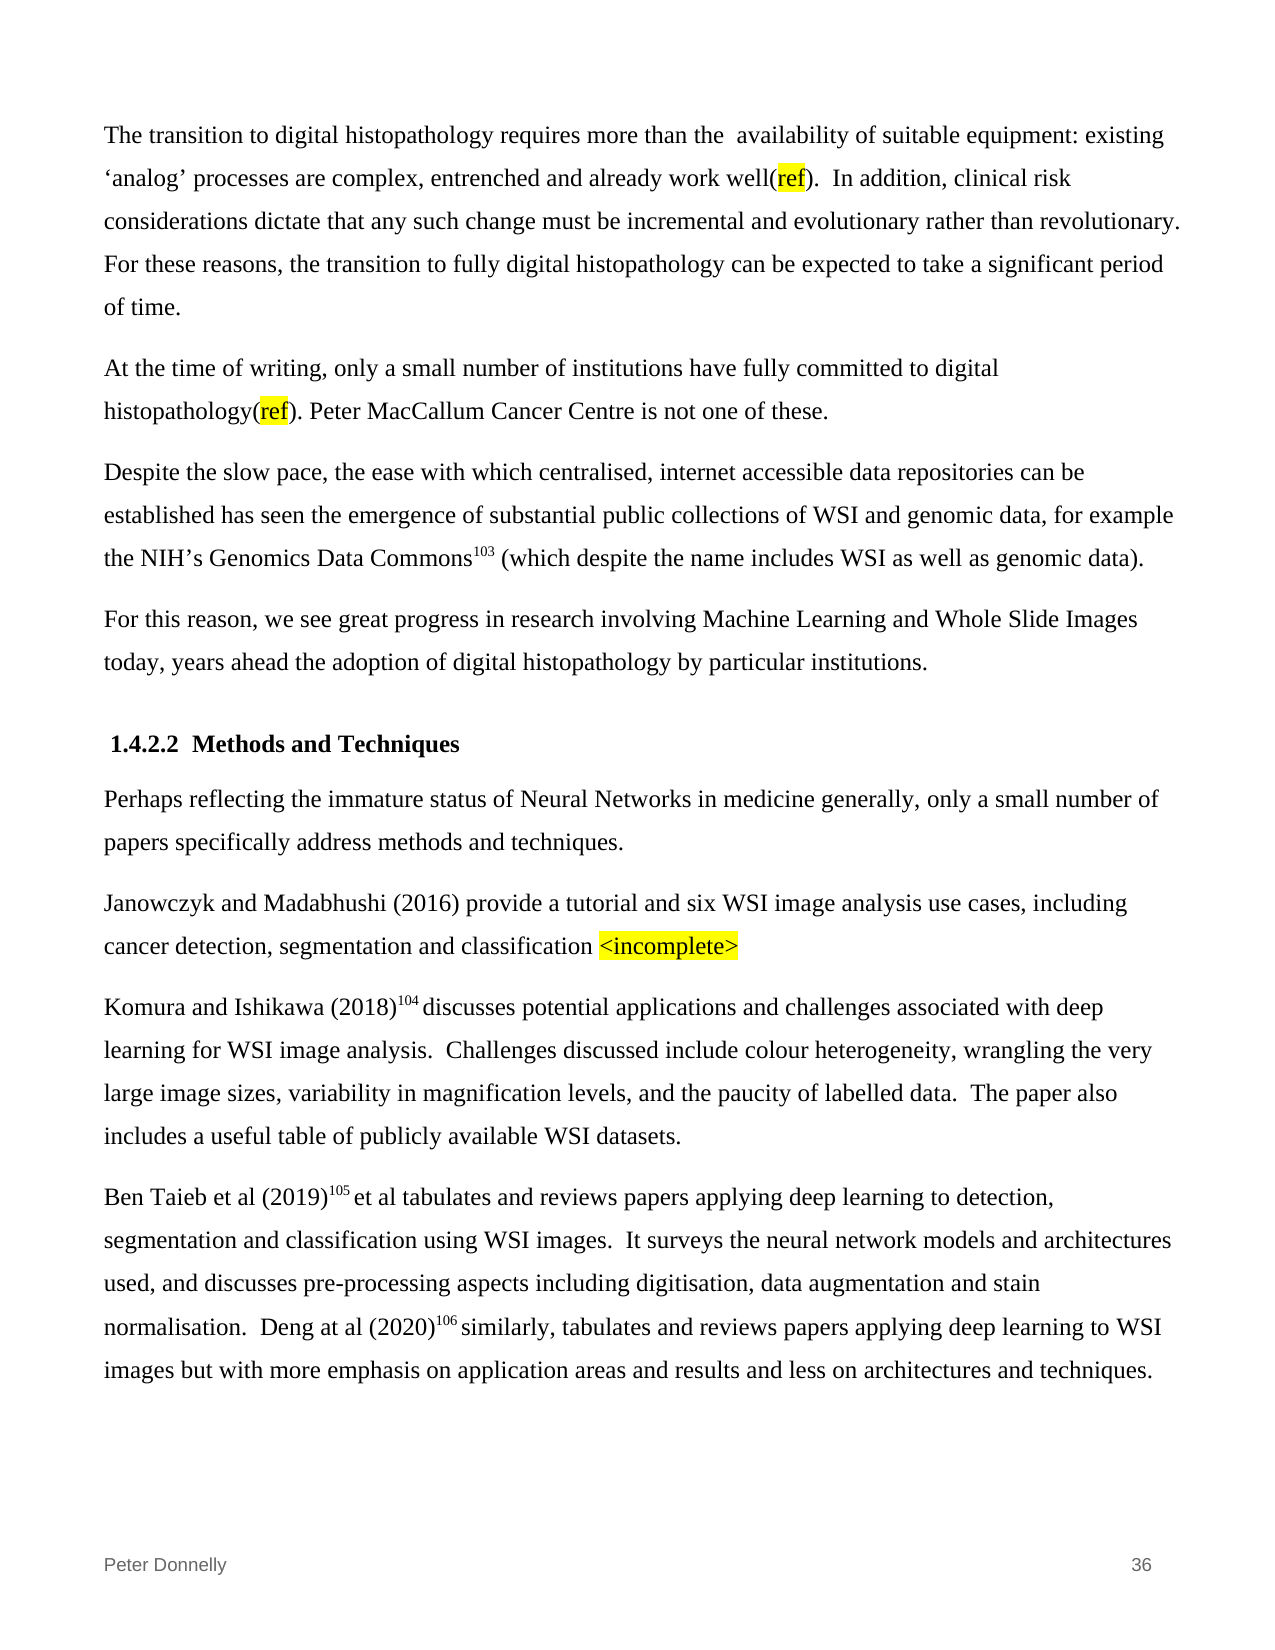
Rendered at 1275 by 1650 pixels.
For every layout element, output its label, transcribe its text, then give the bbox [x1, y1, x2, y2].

subtitle Methods and Techniques [103, 729, 1181, 757]
text At the time of writing, only a small number of institutions have fully committed to digital histopathology(ref). Peter MacCallum Cancer Centre is not one of these. [103, 353, 1181, 425]
text The transition to digital histopathology requires more than the availability of suitable equipment: existing ‘analog’ processes are complex, entrenched and already work well(ref). In addition, clinical risk considerations dictate that any such change must be incremental and evolutionary rather than revolutionary. For these reasons, the transition to fully digital histopathology can be expected to take a significant period of time. [103, 120, 1181, 321]
text Perhaps reflecting the immature status of Neural Networks in medicine generally, only a small number of papers specifically address methods and techniques. [103, 784, 1181, 856]
text Janowczyk and Madabhushi (2016) provide a tutorial and six WSI image analysis use cases, including cancer detection, segmentation and classification <incomplete> [103, 888, 1181, 960]
text Despite the slow pace, the ease with which centralised, internet accessible data repositories can be established has seen the emergence of substantial public collections of WSI and genomic data, for example the NIH’s Genomics Data Commons (which despite the name includes WSI as well as genomic data). [103, 457, 1181, 572]
text Komura and Ishikawa (2018) discusses potential applications and challenges associated with deep learning for WSI image analysis. Challenges discussed include colour heterogeneity, wrangling the very large image sizes, variability in magnification levels, and the paucity of labelled data. The paper also includes a useful table of publicly available WSI datasets. [103, 992, 1181, 1150]
text Ben Taieb et al (2019) et al tabulates and reviews papers applying deep learning to detection, segmentation and classification using WSI images. It surveys the neural network models and architectures used, and discusses pre-processing aspects including digitisation, data augmentation and stain normalisation. Deng at al (2020) similarly, tabulates and reviews papers applying deep learning to WSI images but with more emphasis on application areas and results and less on architectures and techniques. [103, 1182, 1181, 1383]
text For this reason, we see great progress in research involving Machine Learning and Whole Slide Images today, years ahead the adoption of digital histopathology by particular institutions. [103, 604, 1181, 676]
